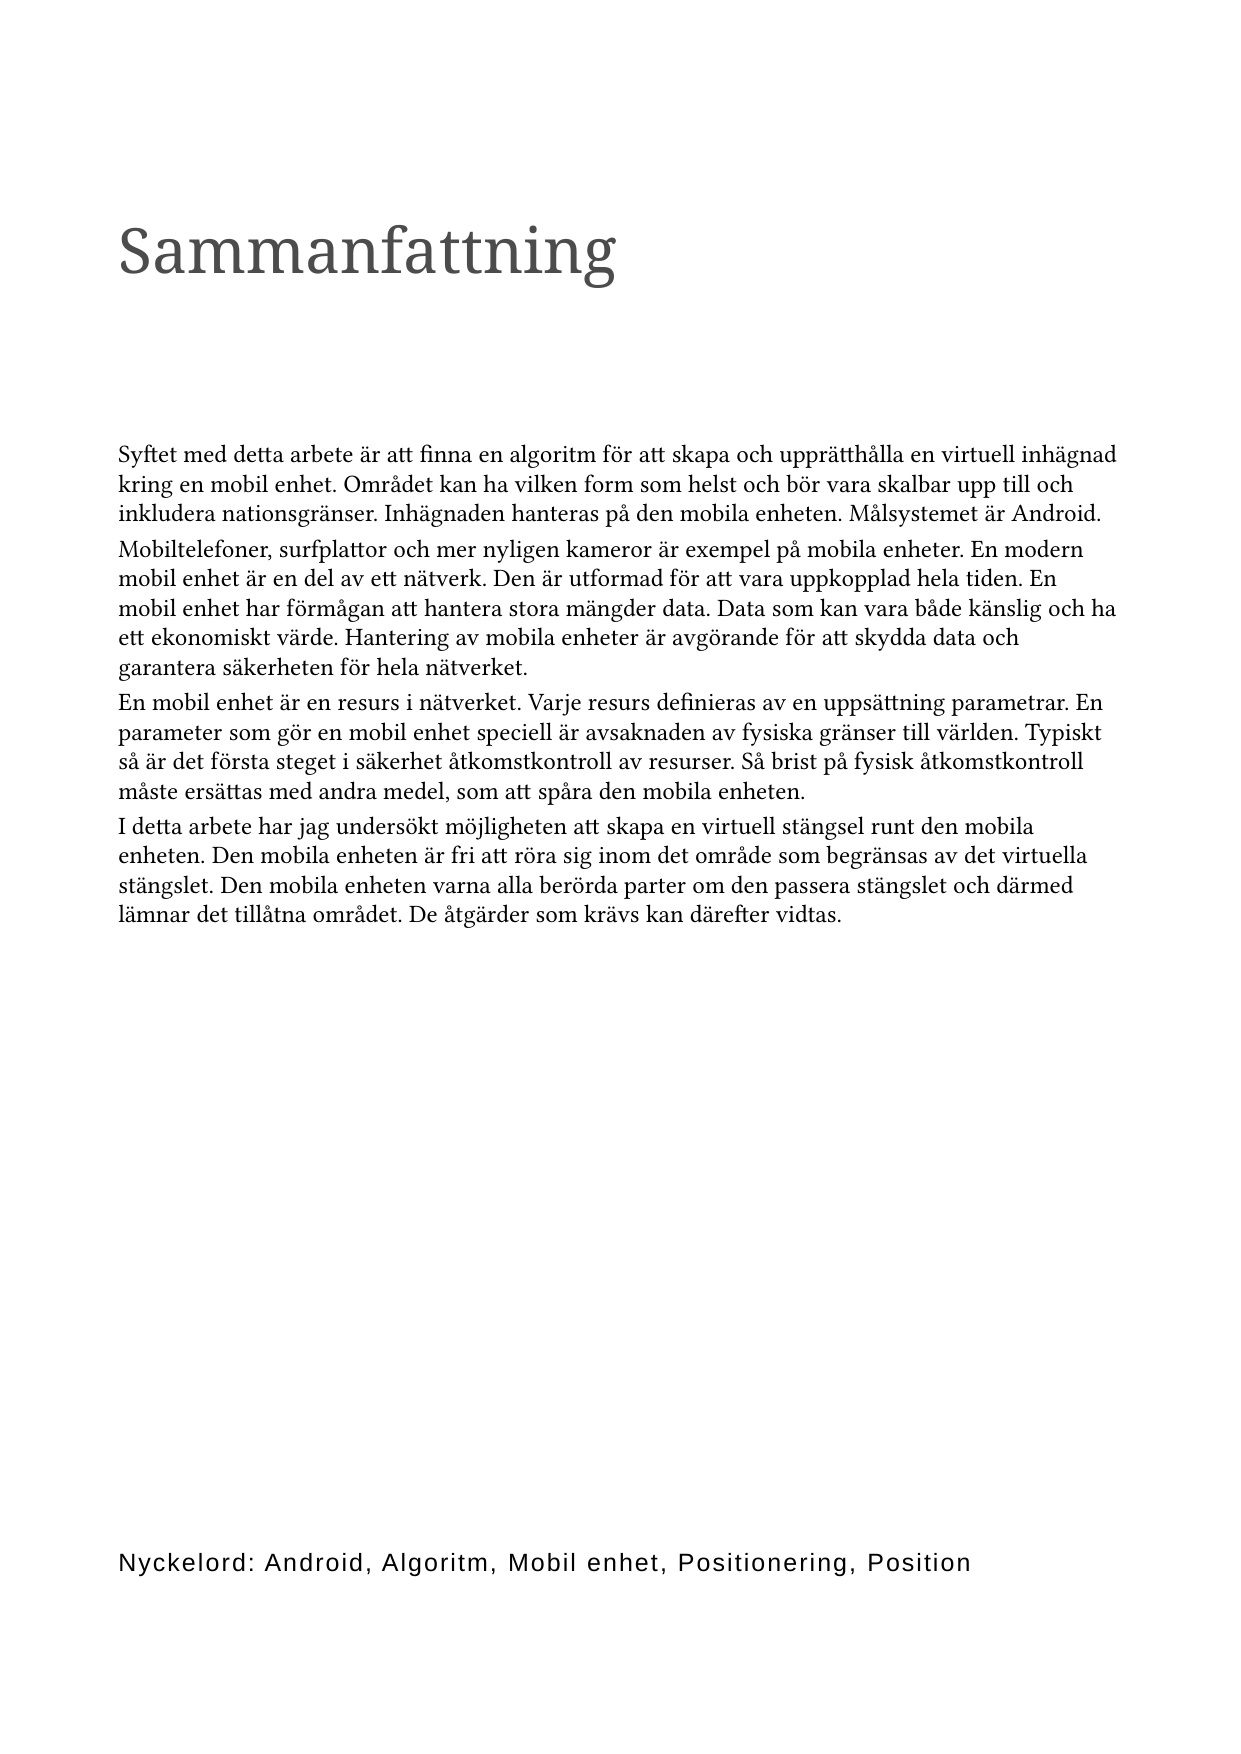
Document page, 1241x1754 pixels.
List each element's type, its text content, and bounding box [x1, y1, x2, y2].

text En mobil enhet är en resurs i nätverket. Varje resurs definieras av en uppsättning parametrar. En parameter som gör en mobil enhet speciell är avsaknaden av fysiska gränser till världen. Typiskt så är det första steget i säkerhet åtkomstkontroll av resurser. Så brist på fysisk åtkomstkontroll måste ersättas med andra medel, som att spåra den mobila enheten. [118, 687, 1122, 805]
text I detta arbete har jag undersökt möjligheten att skapa en virtuell stängsel runt den mobila enheten. Den mobila enheten är fri att röra sig inom det område som begränsas av det virtuella stängslet. Den mobila enheten varna alla berörda parter om den passera stängslet och därmed lämnar det tillåtna området. De åtgärder som krävs kan därefter vidtas. [118, 811, 1122, 929]
text Mobiltelefoner, surfplattor och mer nyligen kameror är exempel på mobila enheter. En modern mobil enhet är en del av ett nätverk. Den är utformad för att vara uppkopplad hela tiden. En mobil enhet har förmågan att hantera stora mängder data. Data som kan vara både känslig och ha ett ekonomiskt värde. Hantering av mobila enheter är avgörande för att skydda data och garantera säkerheten för hela nätverket. [118, 534, 1122, 681]
table_header Nyckelord: Android, Algoritm, Mobil enhet, Positionering, Position [118, 1548, 1122, 1577]
text Sammanfattning [118, 207, 1122, 292]
text Syftet med detta arbete är att finna en algoritm för att skapa och upprätthålla en virtuell inhägnad kring en mobil enhet. Området kan ha vilken form som helst och bör vara skalbar upp till och inkludera nationsgränser. Inhägnaden hanteras på den mobila enheten. Målsystemet är Android. [118, 439, 1122, 528]
